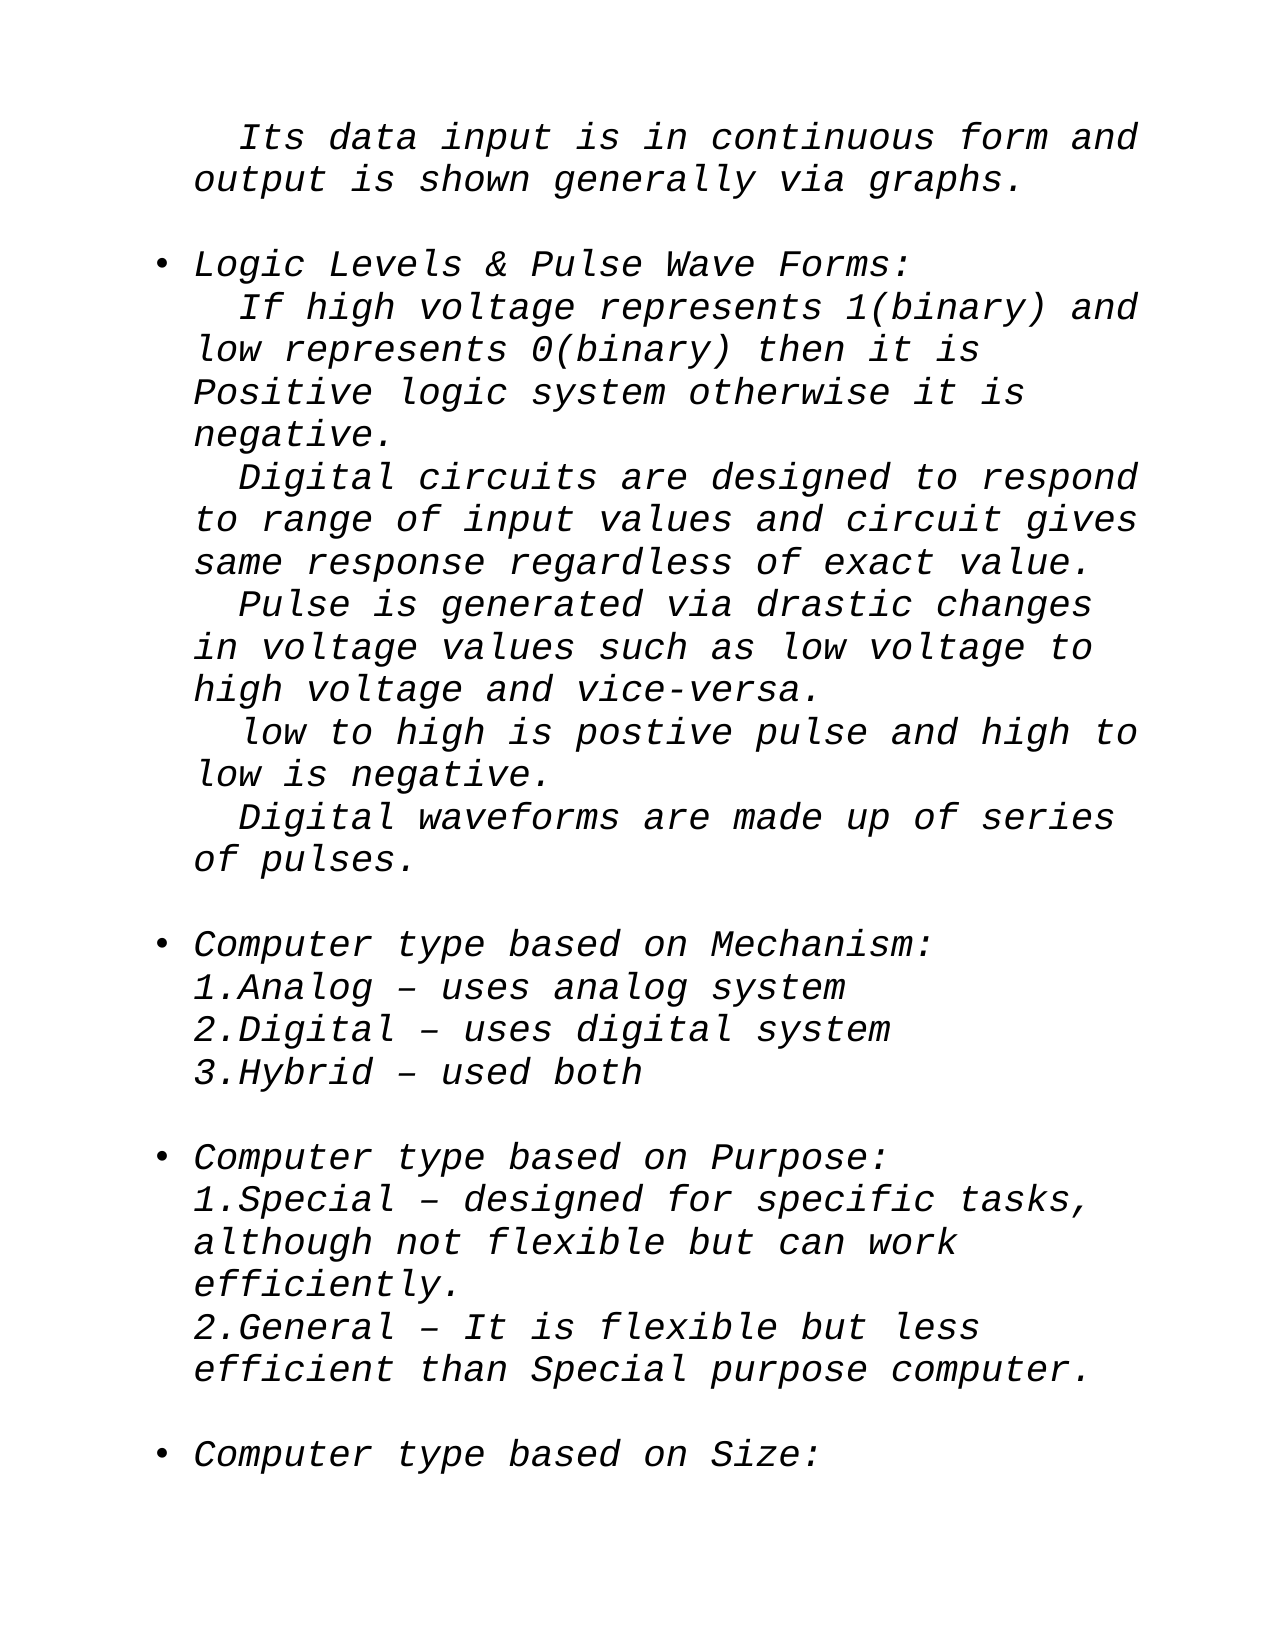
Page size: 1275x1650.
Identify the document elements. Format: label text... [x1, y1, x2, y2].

list Logic Levels & Pulse Wave Forms: [156, 246, 1157, 288]
list Computer type based on Mechanism: [156, 926, 1157, 968]
list 2.General – It is flexible but less efficient than Special purpose computer. [156, 1308, 1157, 1393]
list 3.Hybrid – used both [156, 1053, 1157, 1096]
list Digital waveforms are made up of series of pulses. [156, 798, 1157, 883]
list Its data input is in continuous form and output is shown generally via graphs. [156, 118, 1157, 203]
list Computer type based on Purpose: [156, 1138, 1157, 1181]
list If high voltage represents 1(binary) and low represents 0(binary) then it is Positive logic system otherwise it is negative. [156, 288, 1157, 458]
list Computer type based on Size: [156, 1436, 1157, 1478]
list low to high is postive pulse and high to low is negative. [156, 713, 1157, 798]
list Digital circuits are designed to respond to range of input values and circuit gives same response regardless of exact value. [156, 458, 1157, 586]
list 1.Analog – uses analog system [156, 968, 1157, 1011]
list Pulse is generated via drastic changes in voltage values such as low voltage to high voltage and vice-versa. [156, 586, 1157, 713]
list 1.Special – designed for specific tasks, although not flexible but can work efficiently. [156, 1181, 1157, 1308]
list 2.Digital – uses digital system [156, 1011, 1157, 1053]
